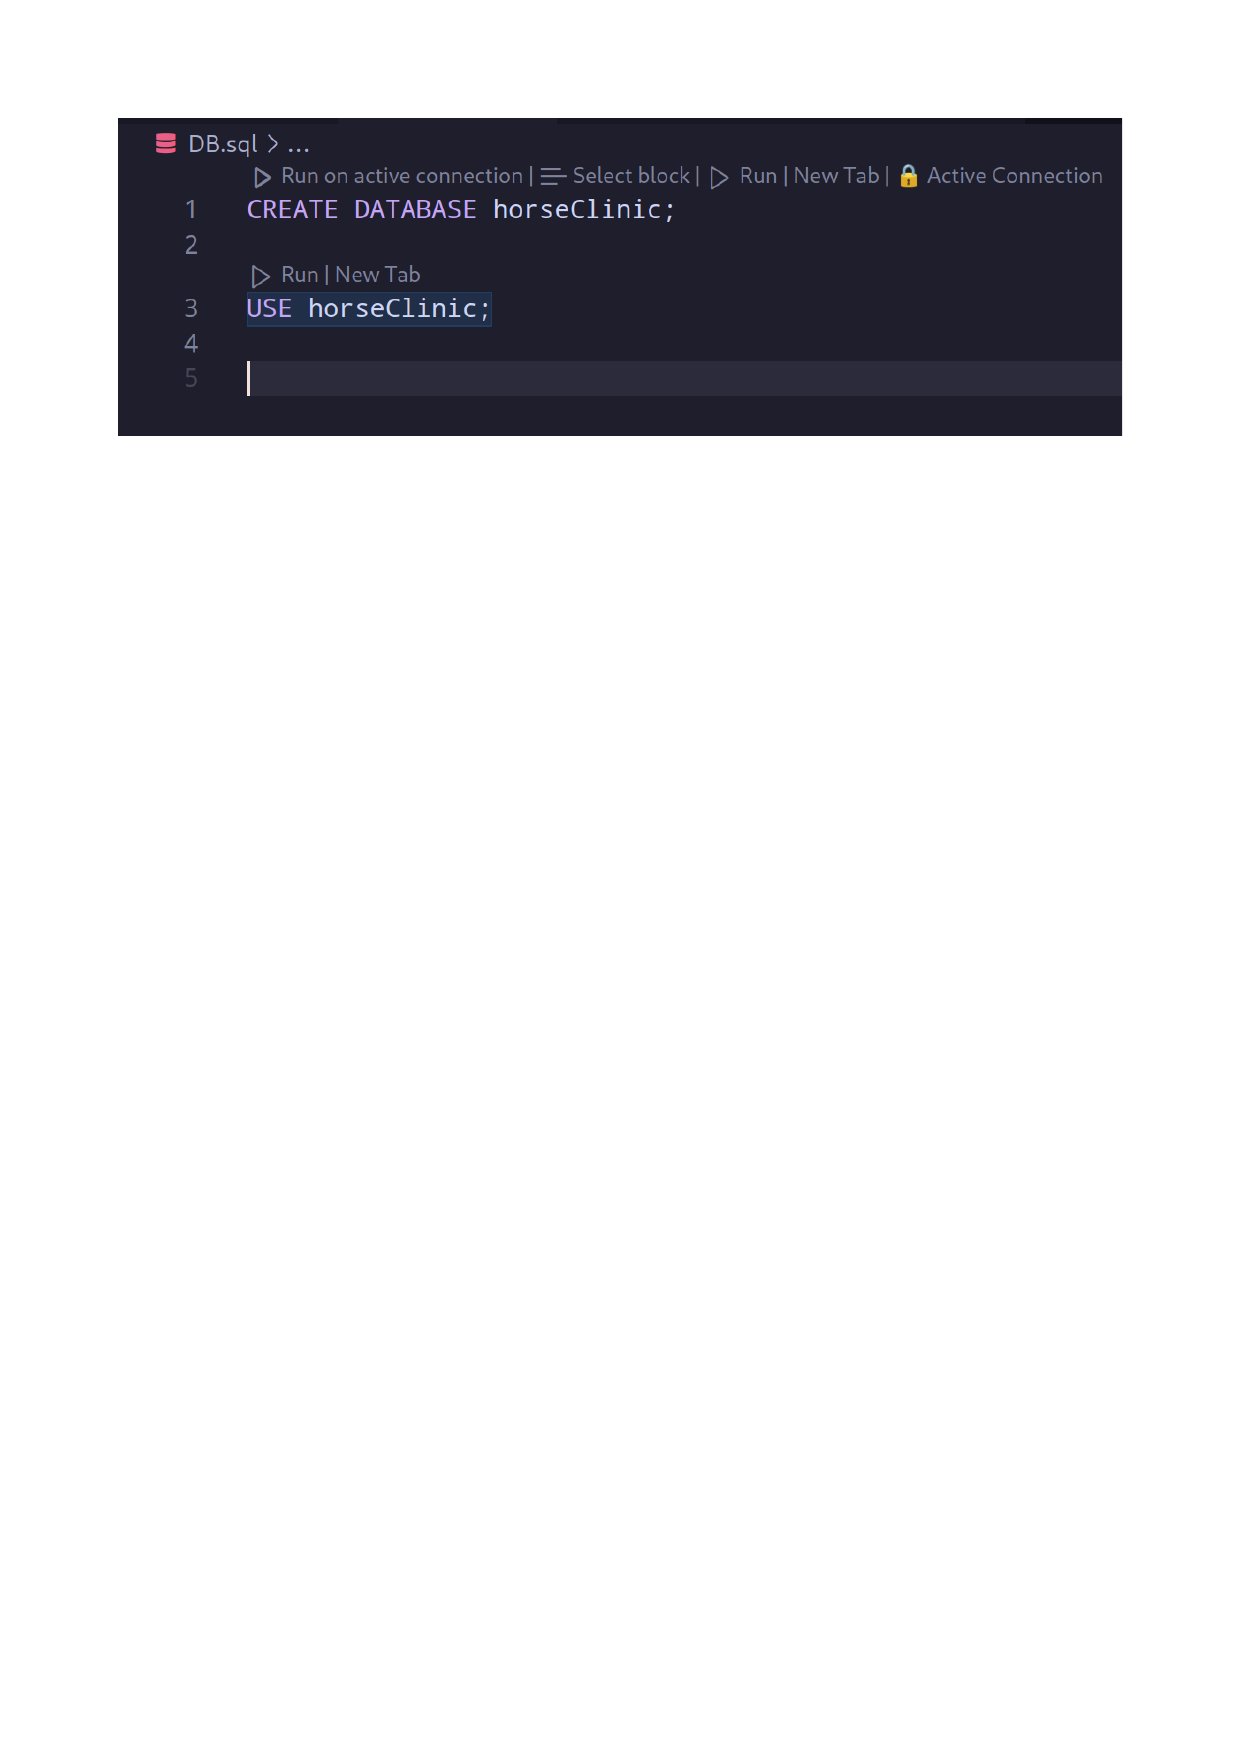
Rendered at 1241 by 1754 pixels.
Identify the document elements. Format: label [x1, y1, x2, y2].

picture [118, 118, 1123, 436]
